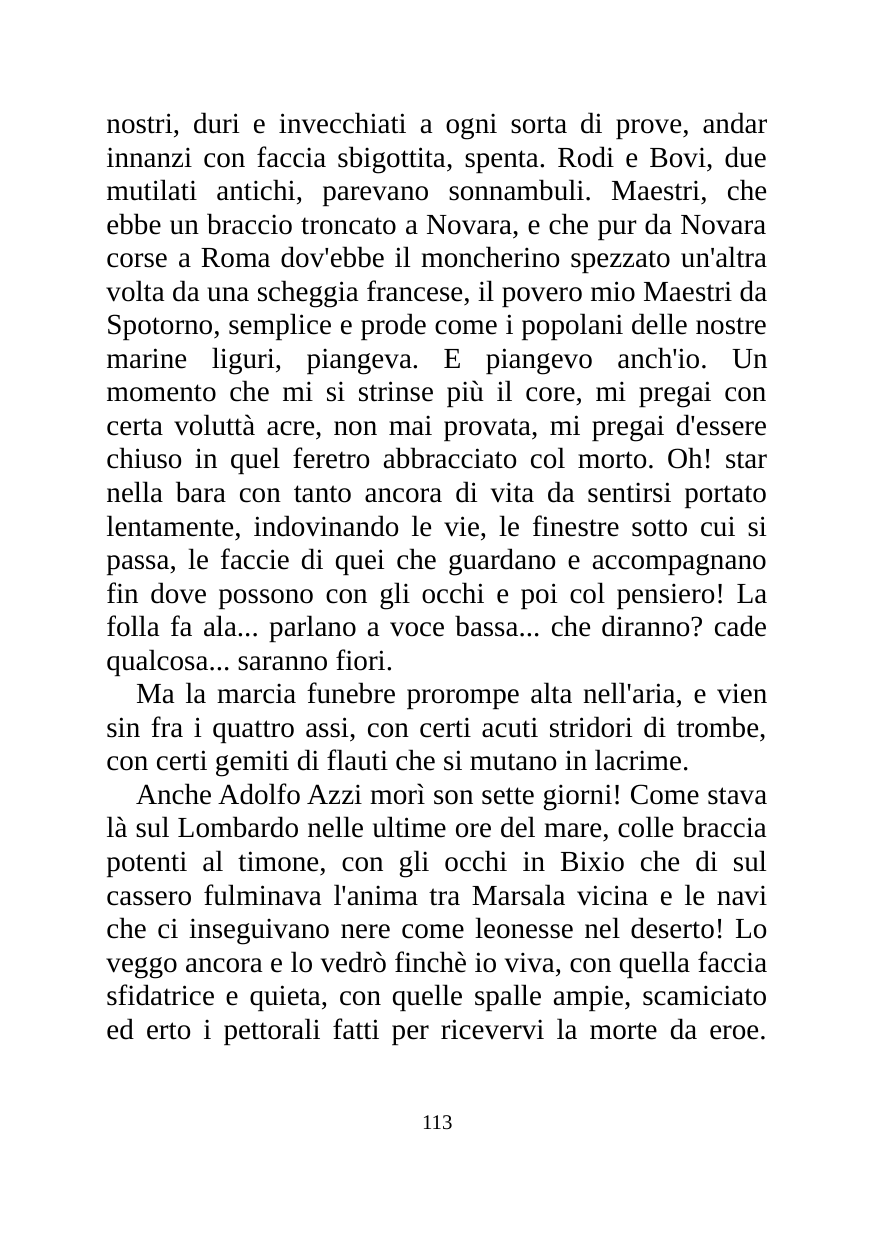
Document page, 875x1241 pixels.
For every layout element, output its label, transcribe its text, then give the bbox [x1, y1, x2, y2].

text Anche Adolfo Azzi morì son sette giorni! Come stava là sul Lombardo nelle ultime ore del mare, colle braccia potenti al timone, con gli occhi in Bixio che di sul cassero fulminava l'anima tra Marsala vicina e le navi che ci inseguivano nere come leonesse nel deserto! Lo veggo ancora e lo vedrò finchè io viva, con quella faccia sfidatrice e quieta, con quelle spalle ampie, scamiciato ed erto i pettorali fatti per ricevervi la morte da eroe. [106, 777, 768, 1045]
text Ma la marcia funebre prorompe alta nell'aria, e vien sin fra i quattro assi, con certi acuti stridori di trombe, con certi gemiti di flauti che si mutano in lacrime. [106, 676, 768, 777]
text nostri, duri e invecchiati a ogni sorta di prove, andar innanzi con faccia sbigottita, spenta. Rodi e Bovi, due mutilati antichi, parevano sonnambuli. Maestri, che ebbe un braccio troncato a Novara, e che pur da Novara corse a Roma dov'ebbe il moncherino spezzato un'altra volta da una scheggia francese, il povero mio Maestri da Spotorno, semplice e prode come i popolani delle nostre marine liguri, piangeva. E piangevo anch'io. Un momento che mi si strinse più il core, mi pregai con certa voluttà acre, non mai provata, mi pregai d'essere chiuso in quel feretro abbracciato col morto. Oh! star nella bara con tanto ancora di vita da sentirsi portato lentamente, indovinando le vie, le finestre sotto cui si passa, le faccie di quei che guardano e accompagnano fin dove possono con gli occhi e poi col pensiero! La folla fa ala... parlano a voce bassa... che diranno? cade qualcosa... saranno fiori. [106, 106, 768, 676]
